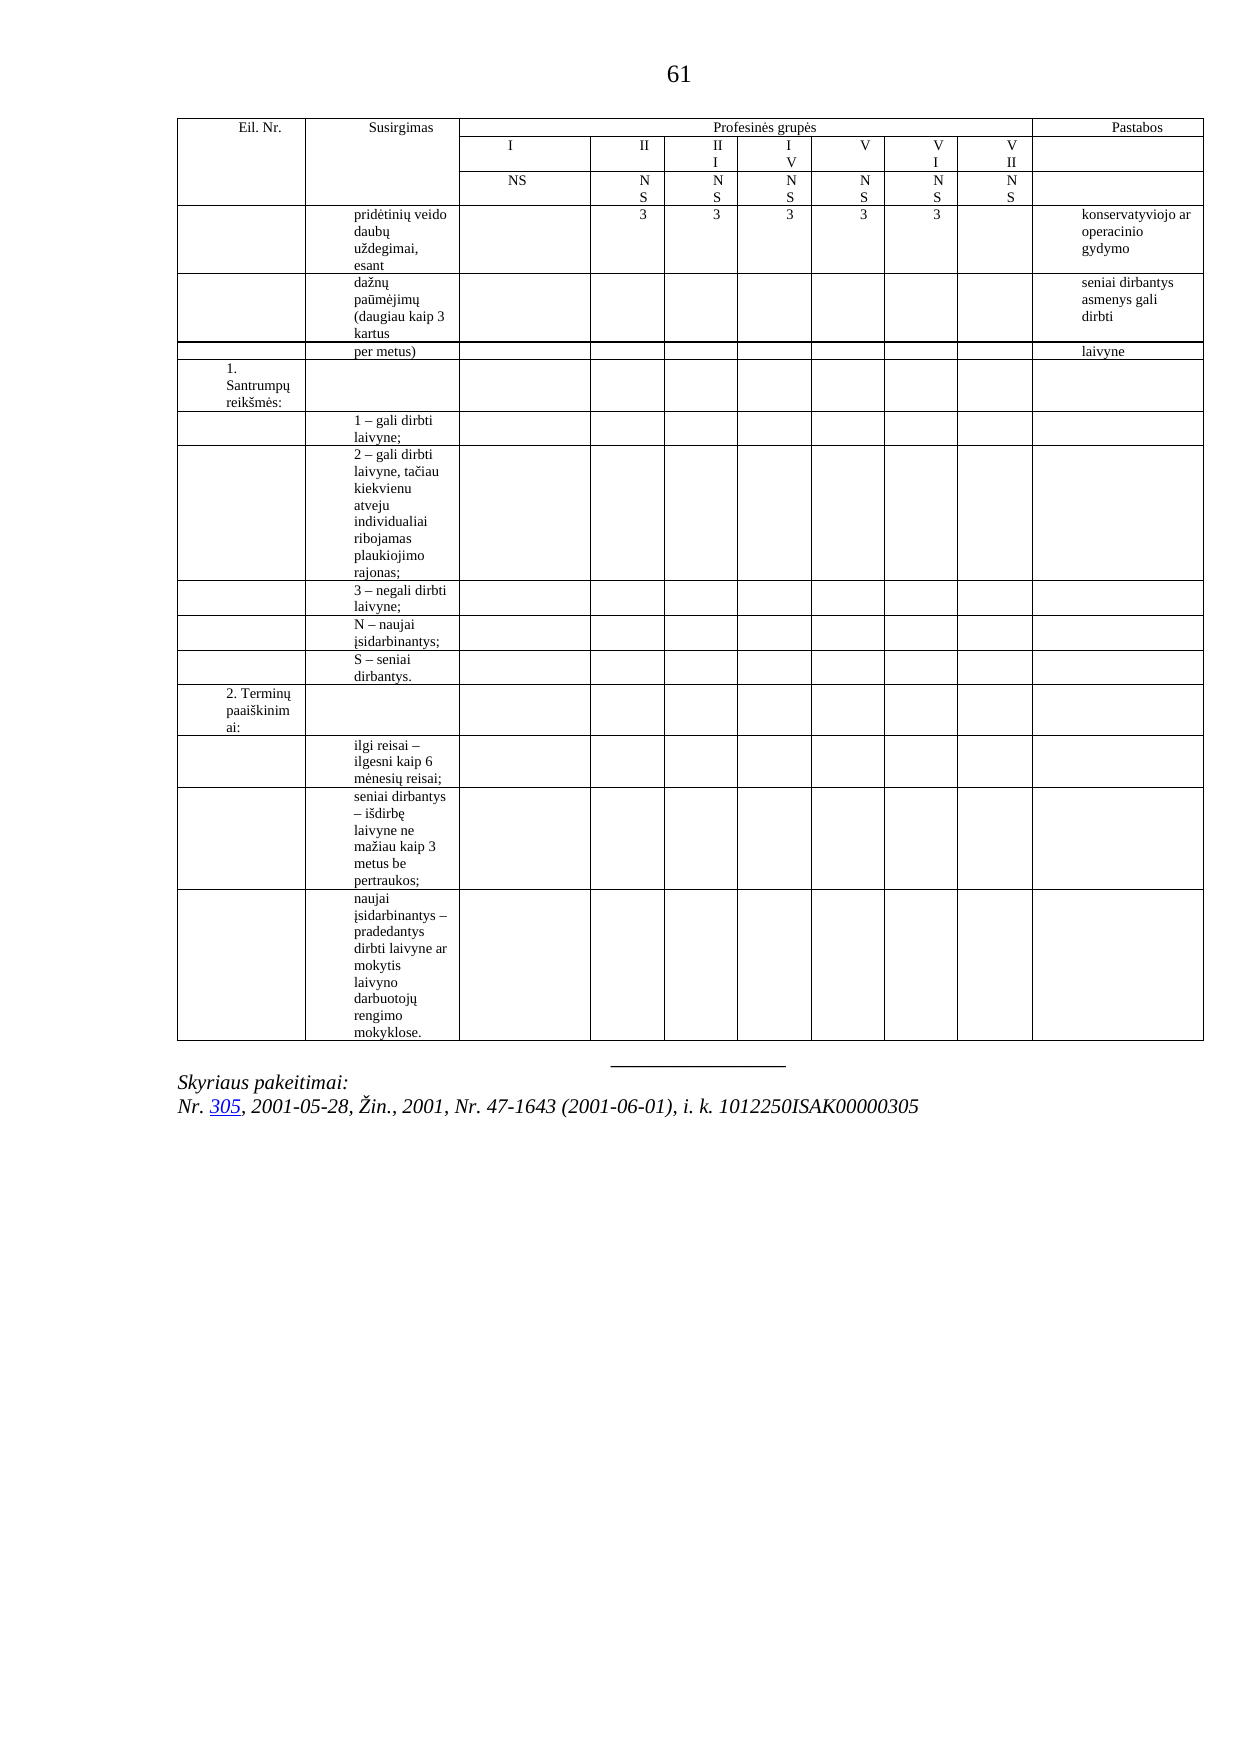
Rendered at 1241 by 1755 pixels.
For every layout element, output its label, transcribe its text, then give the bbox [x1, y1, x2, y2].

table_cell [665, 736, 737, 787]
table_cell [1033, 788, 1203, 888]
table_header Profesinės grupės [460, 119, 1032, 136]
table_cell [1033, 172, 1203, 205]
table_cell I [460, 137, 590, 171]
table_cell [460, 685, 590, 735]
table_cell [812, 446, 884, 580]
table_cell III [665, 137, 737, 171]
table_cell [178, 651, 305, 684]
table_cell [958, 788, 1032, 888]
table_cell [178, 788, 305, 888]
table_cell [665, 685, 737, 735]
table_cell [591, 446, 664, 580]
table_header Eil. Nr. [178, 119, 305, 205]
table_cell NS [958, 172, 1032, 205]
table_cell II [591, 137, 664, 171]
table_cell 3 [591, 206, 664, 273]
table_cell [460, 274, 590, 341]
table_cell VI [885, 137, 957, 171]
text Nr. 305, 2001-05-28, Žin., 2001, Nr. 47-1643 (2001-06-01), i. k. 1012250ISAK00000305 [177, 1094, 1181, 1118]
table_cell [958, 685, 1032, 735]
table_cell [591, 685, 664, 735]
table_cell [812, 685, 884, 735]
table_cell [958, 581, 1032, 615]
table_cell [738, 343, 811, 359]
table_cell [738, 412, 811, 445]
table_cell [1033, 581, 1203, 615]
table_cell [958, 360, 1032, 411]
table_cell [738, 581, 811, 615]
table_cell [885, 616, 957, 649]
table_cell [812, 736, 884, 787]
table_cell [1033, 412, 1203, 445]
table_cell [591, 412, 664, 445]
table_cell [591, 616, 664, 649]
table_cell [665, 446, 737, 580]
table_cell ilgi reisai – ilgesni kaip 6 mėnesių reisai; [306, 736, 459, 787]
table_cell N – naujai įsidarbinantys; [306, 616, 459, 649]
table_cell 3 [812, 206, 884, 273]
table_cell [178, 616, 305, 649]
text Skyriaus pakeitimai: [177, 1070, 1181, 1094]
table_cell [460, 412, 590, 445]
table_cell laivyne [1033, 343, 1203, 359]
table_cell [665, 360, 737, 411]
table_cell [460, 360, 590, 411]
table_cell [958, 616, 1032, 649]
table_cell [885, 412, 957, 445]
table_cell [460, 206, 590, 273]
table_cell [958, 343, 1032, 359]
table_cell S – seniai dirbantys. [306, 651, 459, 684]
table_cell [885, 685, 957, 735]
table_cell [460, 343, 590, 359]
table_cell [591, 360, 664, 411]
table_cell [738, 736, 811, 787]
table_cell [958, 890, 1032, 1040]
table_cell [178, 446, 305, 580]
table_cell [738, 651, 811, 684]
table_cell [885, 788, 957, 888]
table_cell [1033, 360, 1203, 411]
table_cell [885, 651, 957, 684]
table_cell [738, 274, 811, 341]
table_cell [178, 736, 305, 787]
table_cell seniai dirbantys – išdirbę laivyne ne mažiau kaip 3 metus be pertraukos; [306, 788, 459, 888]
table_cell [812, 412, 884, 445]
table_cell [812, 581, 884, 615]
table_cell [460, 651, 590, 684]
table_cell NS [885, 172, 957, 205]
table_cell [460, 890, 590, 1040]
table_cell [738, 788, 811, 888]
table_cell [1033, 651, 1203, 684]
table_cell [1033, 137, 1203, 171]
table_cell [738, 890, 811, 1040]
table_cell [958, 446, 1032, 580]
table_cell [812, 890, 884, 1040]
table_cell 3 [885, 206, 957, 273]
table_header Susirgimas [306, 119, 459, 205]
table_cell [1033, 890, 1203, 1040]
table_cell per metus) [306, 343, 459, 359]
table_cell [665, 581, 737, 615]
table_cell [812, 343, 884, 359]
table_cell [591, 343, 664, 359]
text ______________ [215, 1041, 1181, 1070]
table_cell [665, 274, 737, 341]
table_cell [591, 581, 664, 615]
table_cell naujai įsidarbinantys – pradedantys dirbti laivyne ar mokytis laivyno darbuotojų rengimo mokyklose. [306, 890, 459, 1040]
table_cell seniai dirbantys asmenys gali dirbti [1033, 274, 1203, 341]
table_cell [665, 616, 737, 649]
table_cell [665, 651, 737, 684]
table_cell [665, 890, 737, 1040]
table_cell [178, 581, 305, 615]
table_cell V [812, 137, 884, 171]
table_cell 1 – gali dirbti laivyne; [306, 412, 459, 445]
table_cell [738, 616, 811, 649]
table_cell [591, 788, 664, 888]
table_cell [738, 685, 811, 735]
table_cell [958, 736, 1032, 787]
table_cell [885, 581, 957, 615]
table_cell konservatyviojo ar operacinio gydymo [1033, 206, 1203, 273]
table_cell [812, 274, 884, 341]
table_cell pridėtinių veido daubų uždegimai, esant [306, 206, 459, 273]
table_cell [885, 360, 957, 411]
table_cell [885, 736, 957, 787]
table_cell [665, 343, 737, 359]
table_cell [460, 788, 590, 888]
table_cell [591, 274, 664, 341]
table_cell NS [460, 172, 590, 205]
table_header Pastabos [1033, 119, 1203, 136]
table_cell [178, 274, 305, 341]
table_cell [665, 788, 737, 888]
table_cell [812, 360, 884, 411]
table_cell dažnų paūmėjimų (daugiau kaip 3 kartus [306, 274, 459, 341]
table_cell [812, 651, 884, 684]
table_cell [885, 446, 957, 580]
table_cell [178, 890, 305, 1040]
table_cell [460, 581, 590, 615]
table_cell NS [665, 172, 737, 205]
table_cell [460, 446, 590, 580]
table_cell 1. Santrumpų reikšmės: [178, 360, 305, 411]
table_cell 2 – gali dirbti laivyne, tačiau kiekvienu atveju individualiai ribojamas plaukiojimo rajonas; [306, 446, 459, 580]
table_cell [958, 206, 1032, 273]
table_cell [1033, 685, 1203, 735]
table_cell [178, 343, 305, 359]
table_cell [812, 616, 884, 649]
table_cell [306, 685, 459, 735]
table_cell 3 [665, 206, 737, 273]
table_cell [885, 343, 957, 359]
table_cell [460, 616, 590, 649]
table_cell 2. Terminų paaiškinimai: [178, 685, 305, 735]
table_cell [812, 788, 884, 888]
table_cell [665, 412, 737, 445]
table_cell [178, 206, 305, 273]
table_cell [460, 736, 590, 787]
table_cell [1033, 616, 1203, 649]
table_cell [178, 412, 305, 445]
table_cell [958, 412, 1032, 445]
table_cell NS [591, 172, 664, 205]
table_cell VII [958, 137, 1032, 171]
table_cell [591, 651, 664, 684]
table_cell [885, 274, 957, 341]
table_cell NS [812, 172, 884, 205]
table_cell 3 [738, 206, 811, 273]
table_cell [591, 890, 664, 1040]
table_cell IV [738, 137, 811, 171]
table_cell [958, 274, 1032, 341]
table_cell [306, 360, 459, 411]
table_cell [738, 446, 811, 580]
table_cell [885, 890, 957, 1040]
table_cell 3 – negali dirbti laivyne; [306, 581, 459, 615]
table_cell [1033, 446, 1203, 580]
table_cell [1033, 736, 1203, 787]
table_cell [738, 360, 811, 411]
table_cell [958, 651, 1032, 684]
table_cell [591, 736, 664, 787]
table_cell NS [738, 172, 811, 205]
